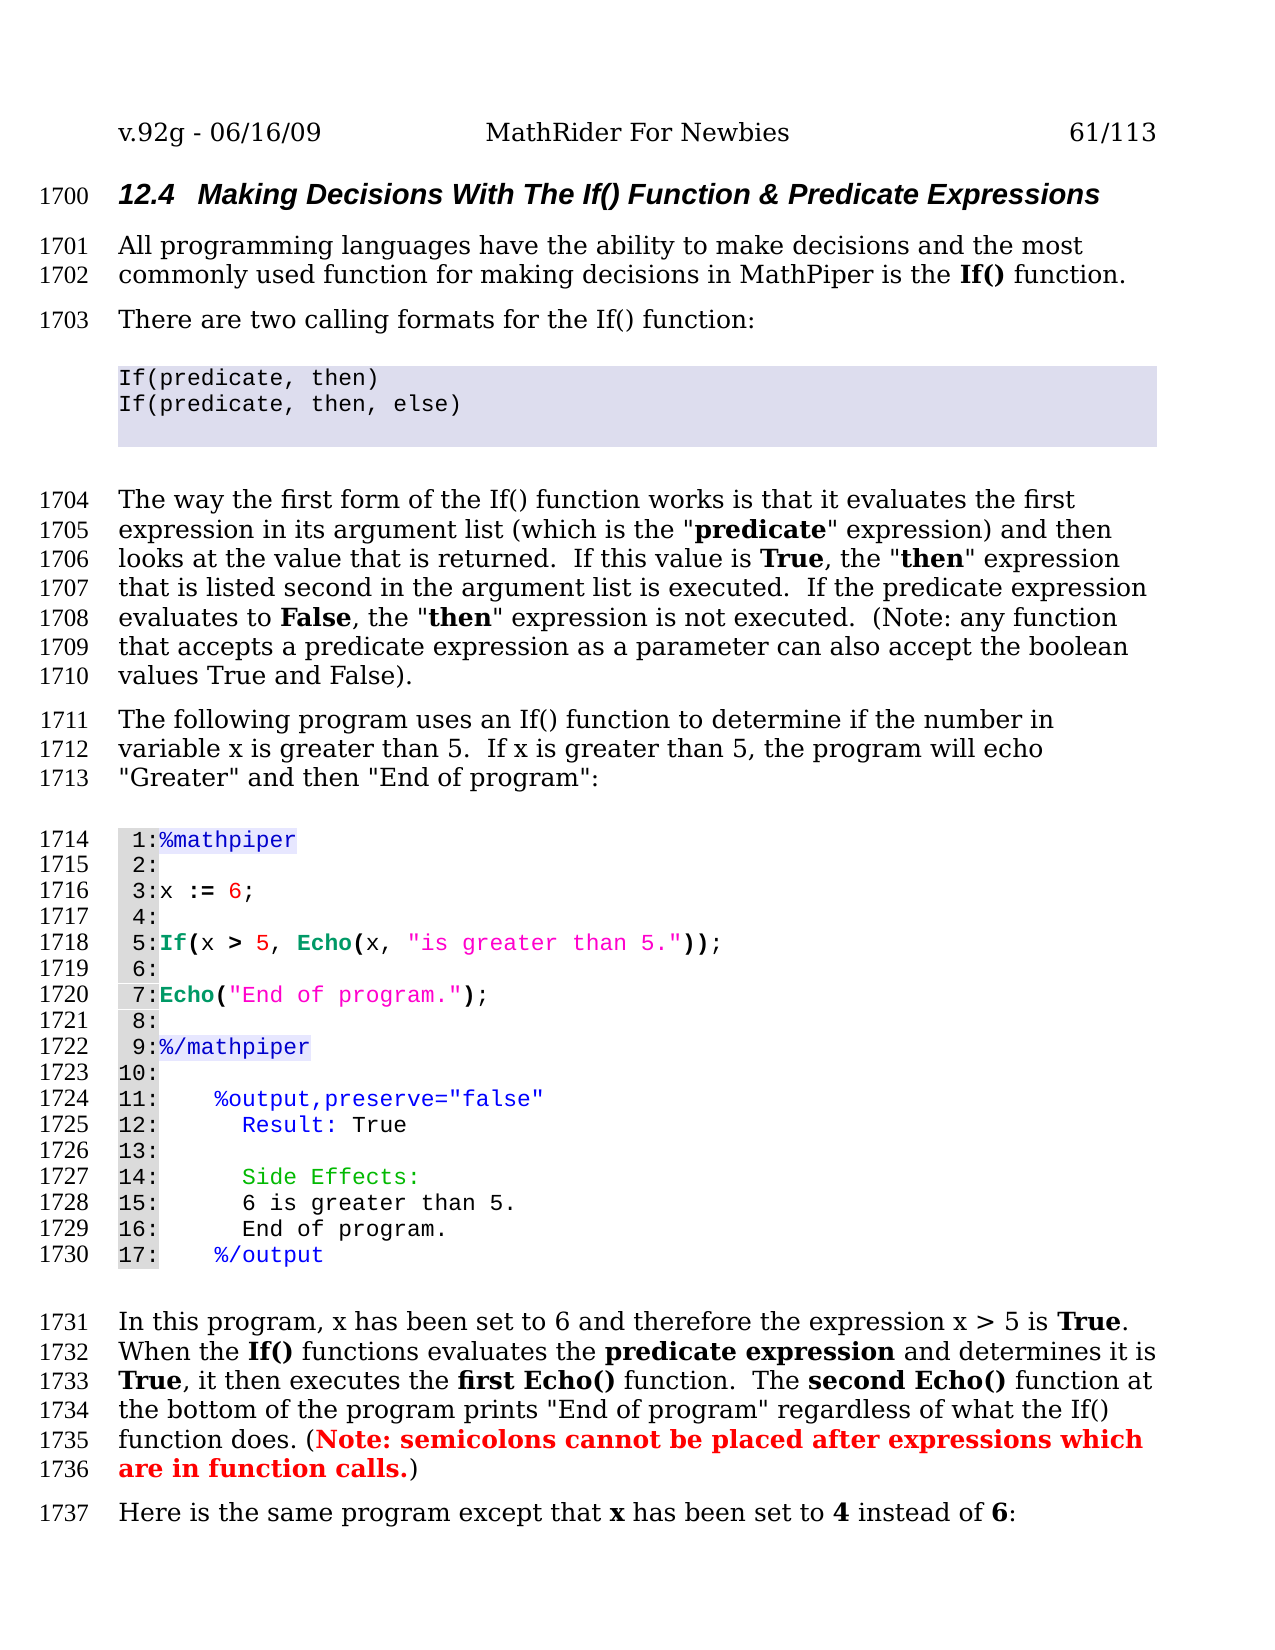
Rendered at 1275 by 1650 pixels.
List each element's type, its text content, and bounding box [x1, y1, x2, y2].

text 13: [118, 1139, 1157, 1165]
text The way the first form of the If() function works is that it evaluates the first expression in its argument list (which is the "predicate" expression) and then looks at the value that is returned. If this value is True, the "then" expression that is listed second in the argument list is executed. If the predicate expression evaluates to False, the "then" expression is not executed. (Note: any function that accepts a predicate expression as a parameter can also accept the boolean values True and False). [118, 485, 1157, 690]
text 17: %/output [118, 1243, 1157, 1269]
text 12: Result: True [118, 1113, 1157, 1139]
text 14: Side Effects: [118, 1165, 1157, 1191]
text All programming languages have the ability to make decisions and the most commonly used function for making decisions in MathPiper is the If() function. [118, 231, 1157, 290]
text Here is the same program except that x has been set to 4 instead of 6: [118, 1498, 1157, 1528]
text 11: %output,preserve="false" [118, 1087, 1157, 1113]
text 1:%mathpiper [118, 828, 1157, 854]
text There are two calling formats for the If() function: [118, 305, 1157, 334]
text 10: [118, 1061, 1157, 1087]
table_header If(predicate, then) If(predicate, then, else) [118, 366, 1157, 447]
text 9:%/mathpiper [118, 1035, 1157, 1061]
text 16: End of program. [118, 1217, 1157, 1243]
text 15: 6 is greater than 5. [118, 1191, 1157, 1217]
text 7:Echo("End of program."); [118, 983, 1157, 1009]
text 6: [118, 958, 1157, 983]
text 8: [118, 1009, 1157, 1035]
subtitle Making Decisions With The If() Function & Predicate Expressions [118, 177, 1157, 210]
text The following program uses an If() function to determine if the number in variable x is greater than 5. If x is greater than 5, the program will echo "Greater" and then "End of program": [118, 705, 1157, 793]
text 5:If(x > 5, Echo(x, "is greater than 5.")); [118, 932, 1157, 958]
text 3:x := 6; [118, 880, 1157, 906]
text 4: [118, 906, 1157, 932]
text 2: [118, 854, 1157, 880]
text In this program, x has been set to 6 and therefore the expression x > 5 is True. When the If() functions evaluates the predicate expression and determines it is True, it then executes the first Echo() function. The second Echo() function at the bottom of the program prints "End of program" regardless of what the If() function does. (Note: semicolons cannot be placed after expressions which are in function calls.) [118, 1307, 1157, 1483]
